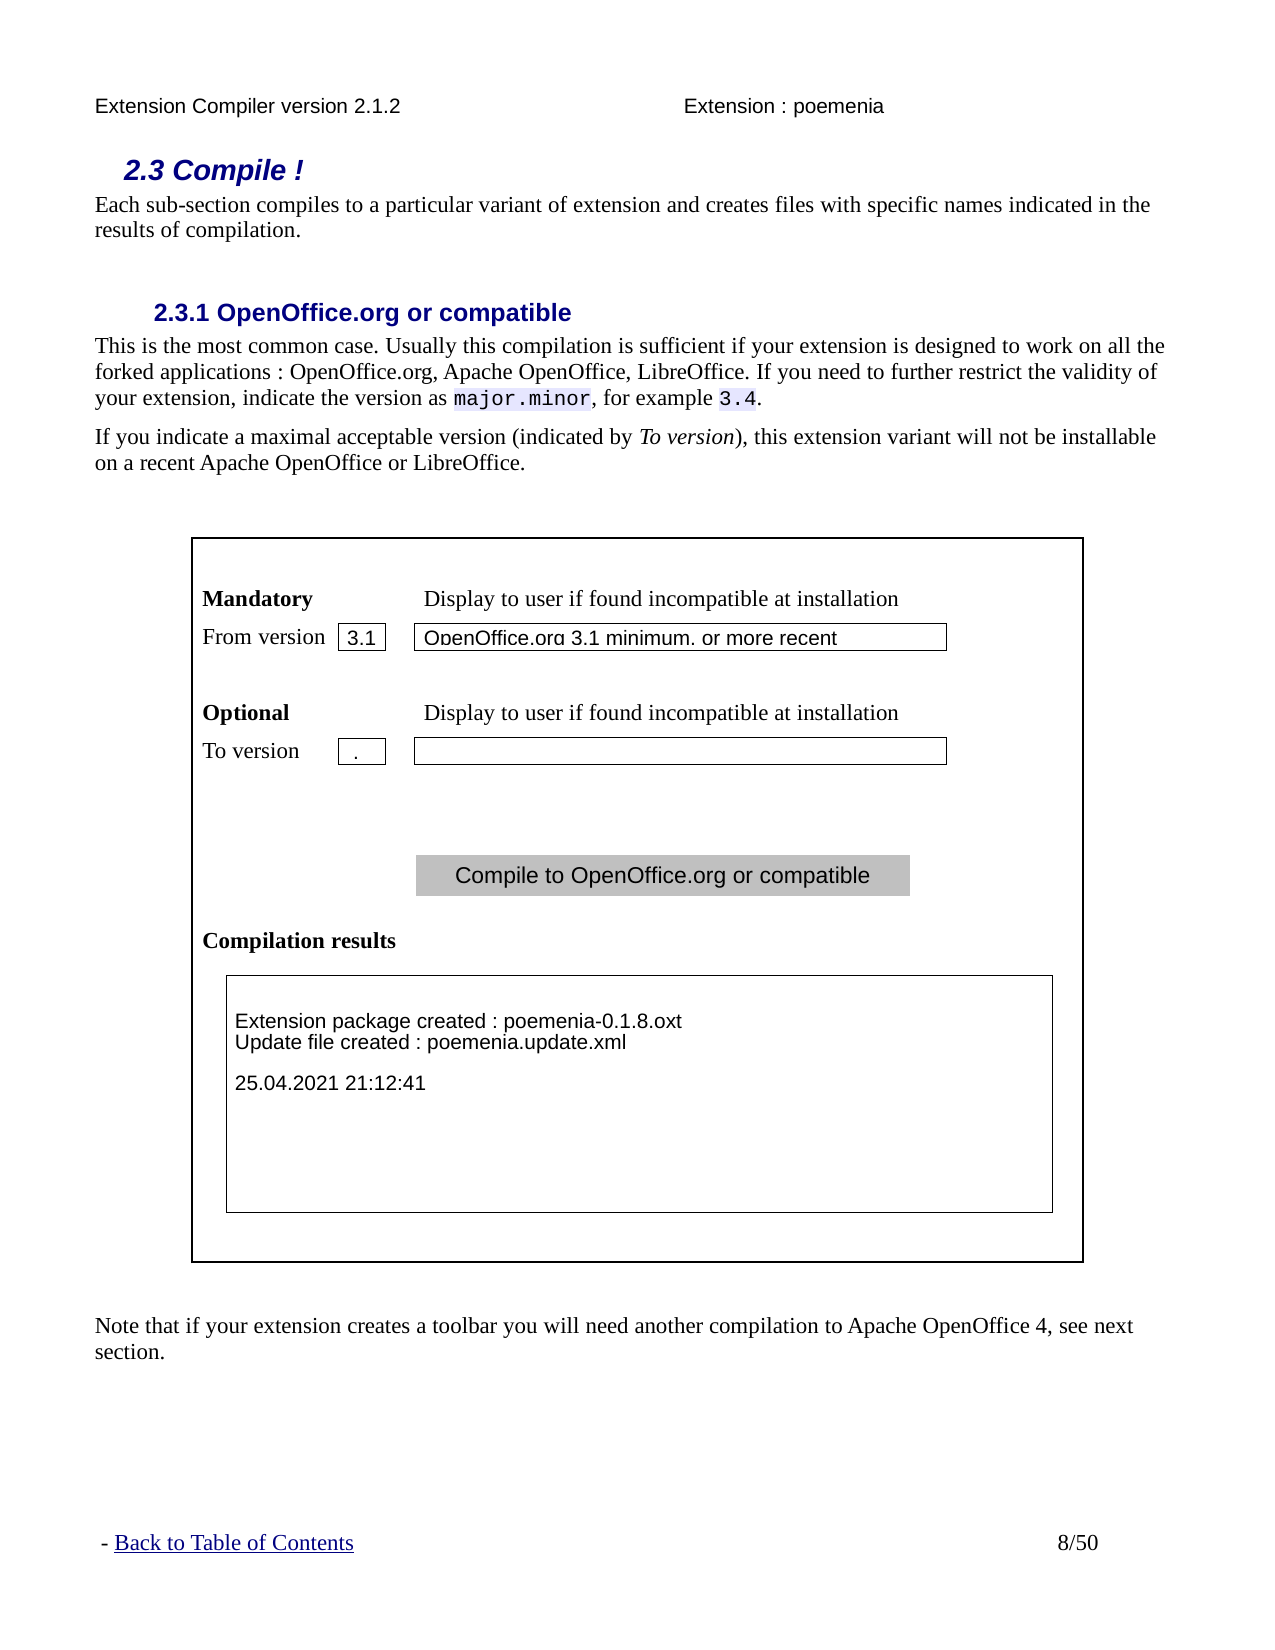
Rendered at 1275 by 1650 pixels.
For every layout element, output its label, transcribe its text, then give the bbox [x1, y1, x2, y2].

text Each sub-section compiles to a particular variant of extension and creates files with specific names indicated in the results of compilation. [94, 192, 1181, 243]
text [947, 738, 1073, 764]
text Optional Display to user if found incompatible at installation [202, 700, 1073, 726]
text [386, 624, 414, 650]
text Mandatory Display to user if found incompatible at installation [202, 586, 1073, 612]
text Compilation results [202, 928, 1073, 954]
text Note that if your extension creates a toolbar you will need another compilation to Apache OpenOffice 4, see next section. [94, 1313, 1181, 1364]
text From version [202, 624, 338, 650]
text If you indicate a maximal acceptable version (indicated by To version), this extension variant will not be installable on a recent Apache OpenOffice or LibreOffice. [94, 424, 1181, 475]
subtitle OpenOffice.org or compatible [153, 299, 1181, 327]
text This is the most common case. Usually this compilation is sufficient if your extension is designed to work on all the forked applications : OpenOffice.org, Apache OpenOffice, LibreOffice. If you need to further restrict the validity of your extension, indicate the version as major.minor, for example 3.4. [94, 333, 1181, 411]
subtitle Compile ! [124, 153, 1181, 186]
text To version [202, 738, 338, 764]
text [386, 738, 414, 764]
text [947, 624, 1073, 650]
